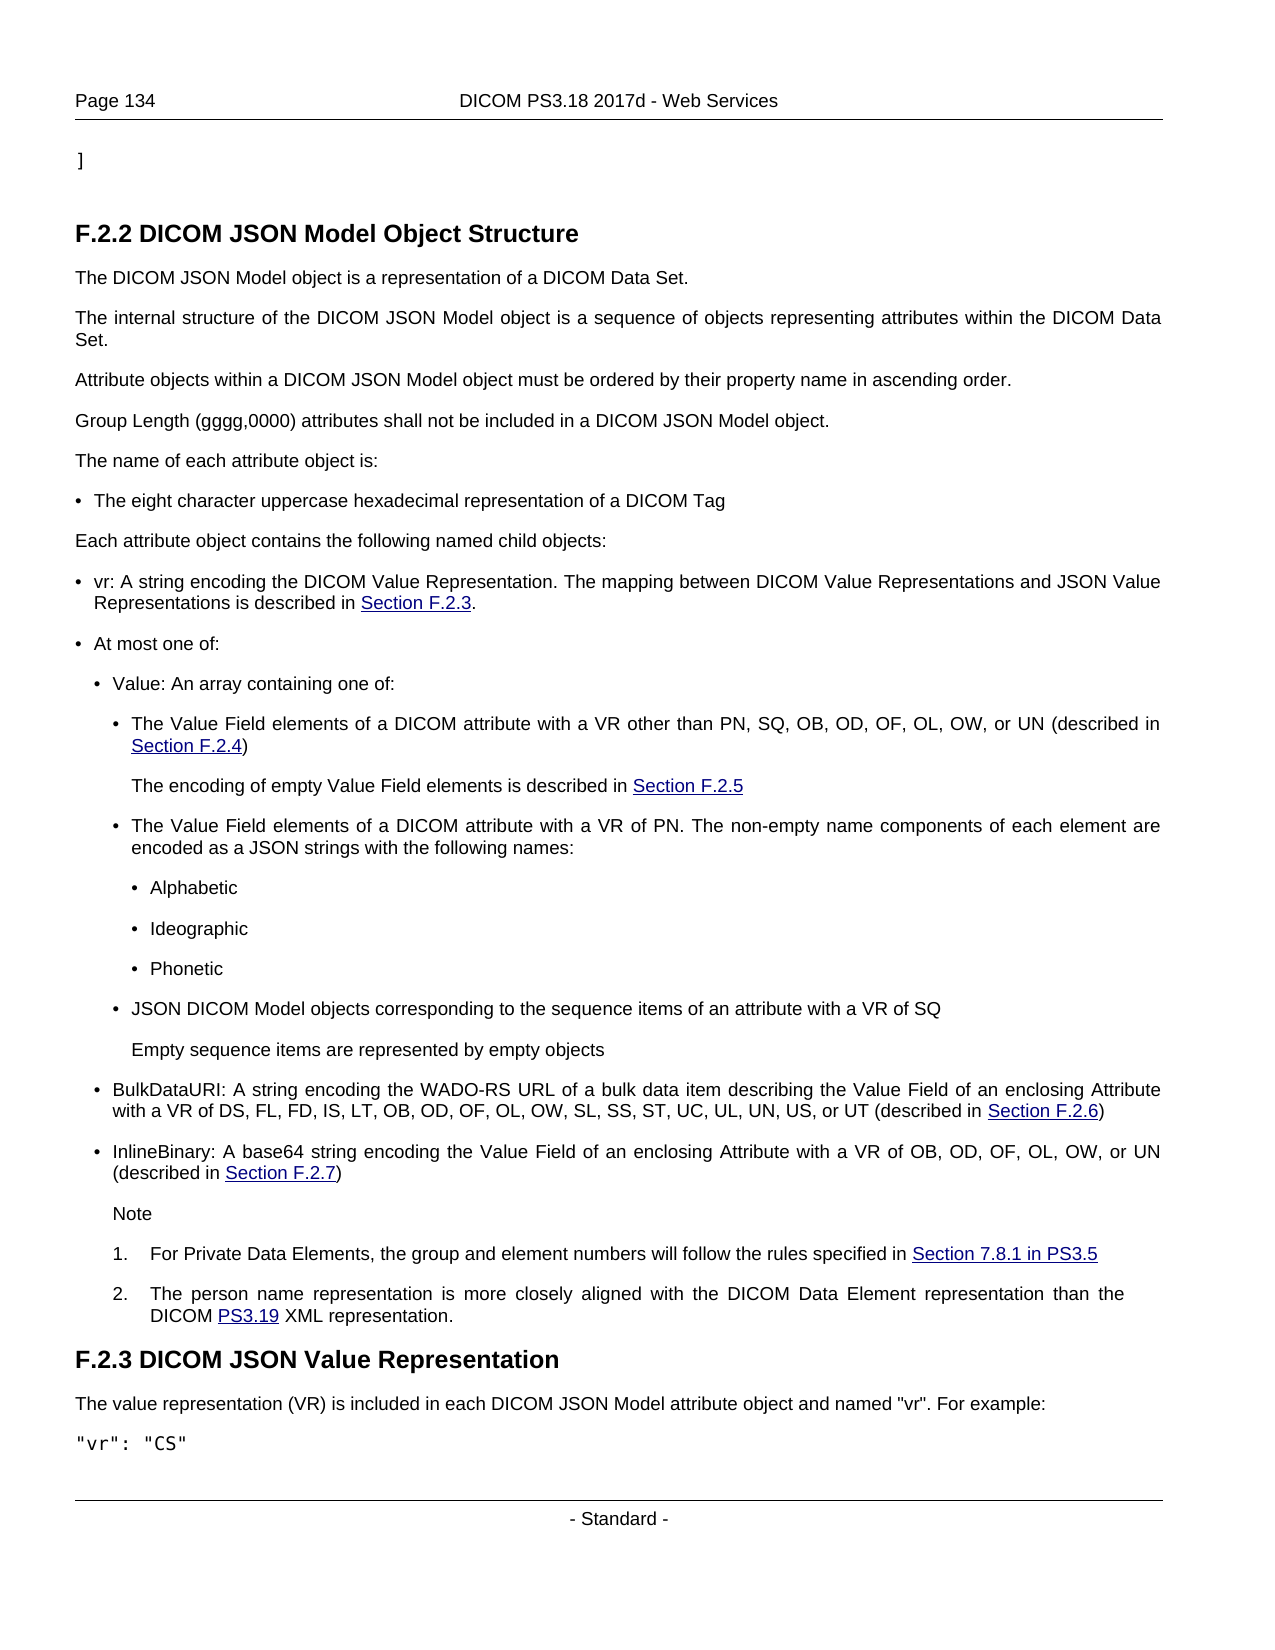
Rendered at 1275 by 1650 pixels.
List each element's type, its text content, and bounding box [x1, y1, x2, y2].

list The Value Field elements of a DICOM attribute with a VR other than PN, SQ, OB, OD, OF, OL, OW, or UN (described in Section F.2.4) [112, 713, 1162, 756]
text ] [75, 150, 1162, 201]
text The DICOM JSON Model object is a representation of a DICOM Data Set. [75, 267, 1162, 288]
list The encoding of empty Value Field elements is described in Section F.2.5 [112, 775, 1162, 797]
list BulkDataURI: A string encoding the WADO-RS URL of a bulk data item describing the Value Field of an enclosing Attribute with a VR of DS, FL, FD, IS, LT, OB, OD, OF, OL, OW, SL, SS, ST, UC, UL, UN, US, or UT (described in Section F.2.6) [94, 1079, 1162, 1122]
list vr: A string encoding the DICOM Value Representation. The mapping between DICOM Value Representations and JSON Value Representations is described in Section F.2.3. [75, 571, 1162, 614]
list Ideographic [131, 917, 1162, 939]
list At most one of: [75, 632, 1162, 654]
list Phonetic [131, 958, 1162, 979]
list The person name representation is more closely aligned with the DICOM Data Element representation than the DICOM PS3.19 XML representation. [112, 1283, 1125, 1326]
list Alphabetic [131, 877, 1162, 899]
text Group Length (gggg,0000) attributes shall not be included in a DICOM JSON Model object. [75, 409, 1162, 431]
text F.2.2 DICOM JSON Model Object Structure [75, 219, 1162, 248]
list InlineBinary: A base64 string encoding the Value Field of an enclosing Attribute with a VR of OB, OD, OF, OL, OW, or UN (described in Section F.2.7) [94, 1141, 1162, 1184]
list Empty sequence items are represented by empty objects [112, 1038, 1162, 1060]
list For Private Data Elements, the group and element numbers will follow the rules specified in Section 7.8.1 in PS3.5 [112, 1243, 1125, 1264]
text The internal structure of the DICOM JSON Model object is a sequence of objects representing attributes within the DICOM Data Set. [75, 307, 1162, 350]
list The eight character uppercase hexadecimal representation of a DICOM Tag [75, 490, 1162, 512]
list The Value Field elements of a DICOM attribute with a VR of PN. The non-empty name components of each element are encoded as a JSON strings with the following names: [112, 815, 1162, 858]
text F.2.3 DICOM JSON Value Representation [75, 1345, 1162, 1374]
text The name of each attribute object is: [75, 450, 1162, 471]
text "vr": "CS" [75, 1433, 1162, 1483]
text Attribute objects within a DICOM JSON Model object must be ordered by their property name in ascending order. [75, 369, 1162, 391]
text Each attribute object contains the following named child objects: [75, 530, 1162, 552]
text The value representation (VR) is included in each DICOM JSON Model attribute object and named "vr". For example: [75, 1392, 1162, 1414]
text Note [112, 1202, 1125, 1224]
list Value: An array containing one of: [94, 673, 1162, 694]
list JSON DICOM Model objects corresponding to the sequence items of an attribute with a VR of SQ [112, 998, 1162, 1020]
